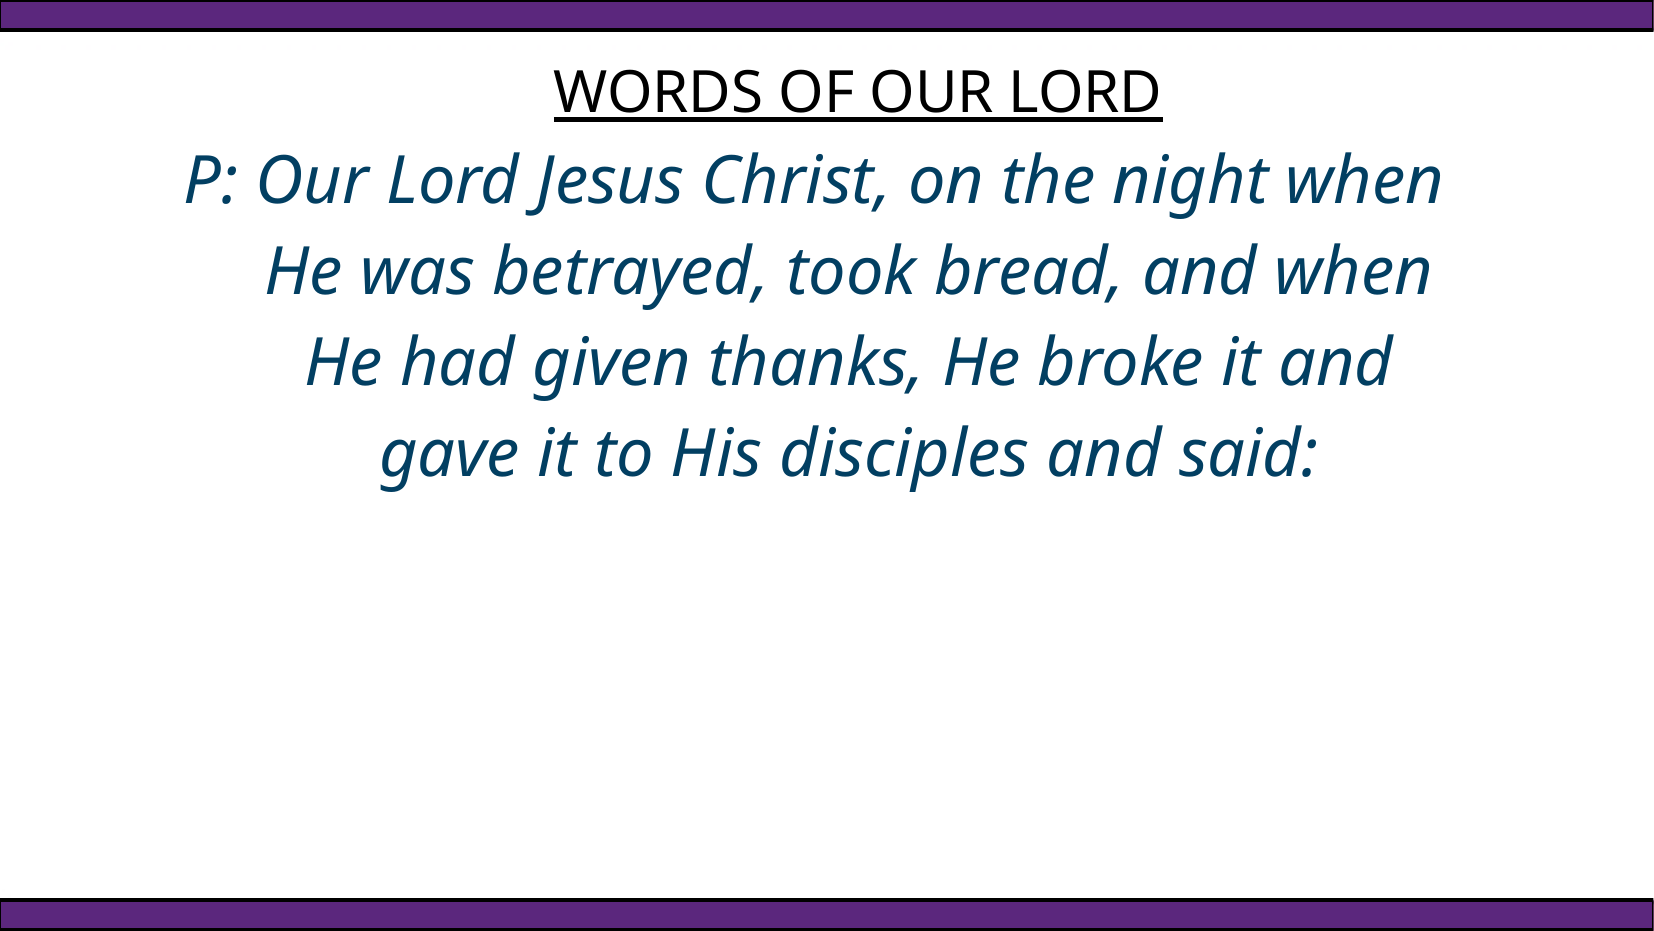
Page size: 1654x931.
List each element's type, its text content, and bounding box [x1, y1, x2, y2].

text_box [0, 0, 1654, 31]
picture [0, 31, 1654, 900]
text_box WORDS OF OUR LORD P: Our Lord Jesus Christ, on the night when He was betrayed, took bread, and when He had given thanks, He broke it and gave it to His disciples and said: [58, 34, 1589, 493]
text_box [0, 900, 1654, 931]
